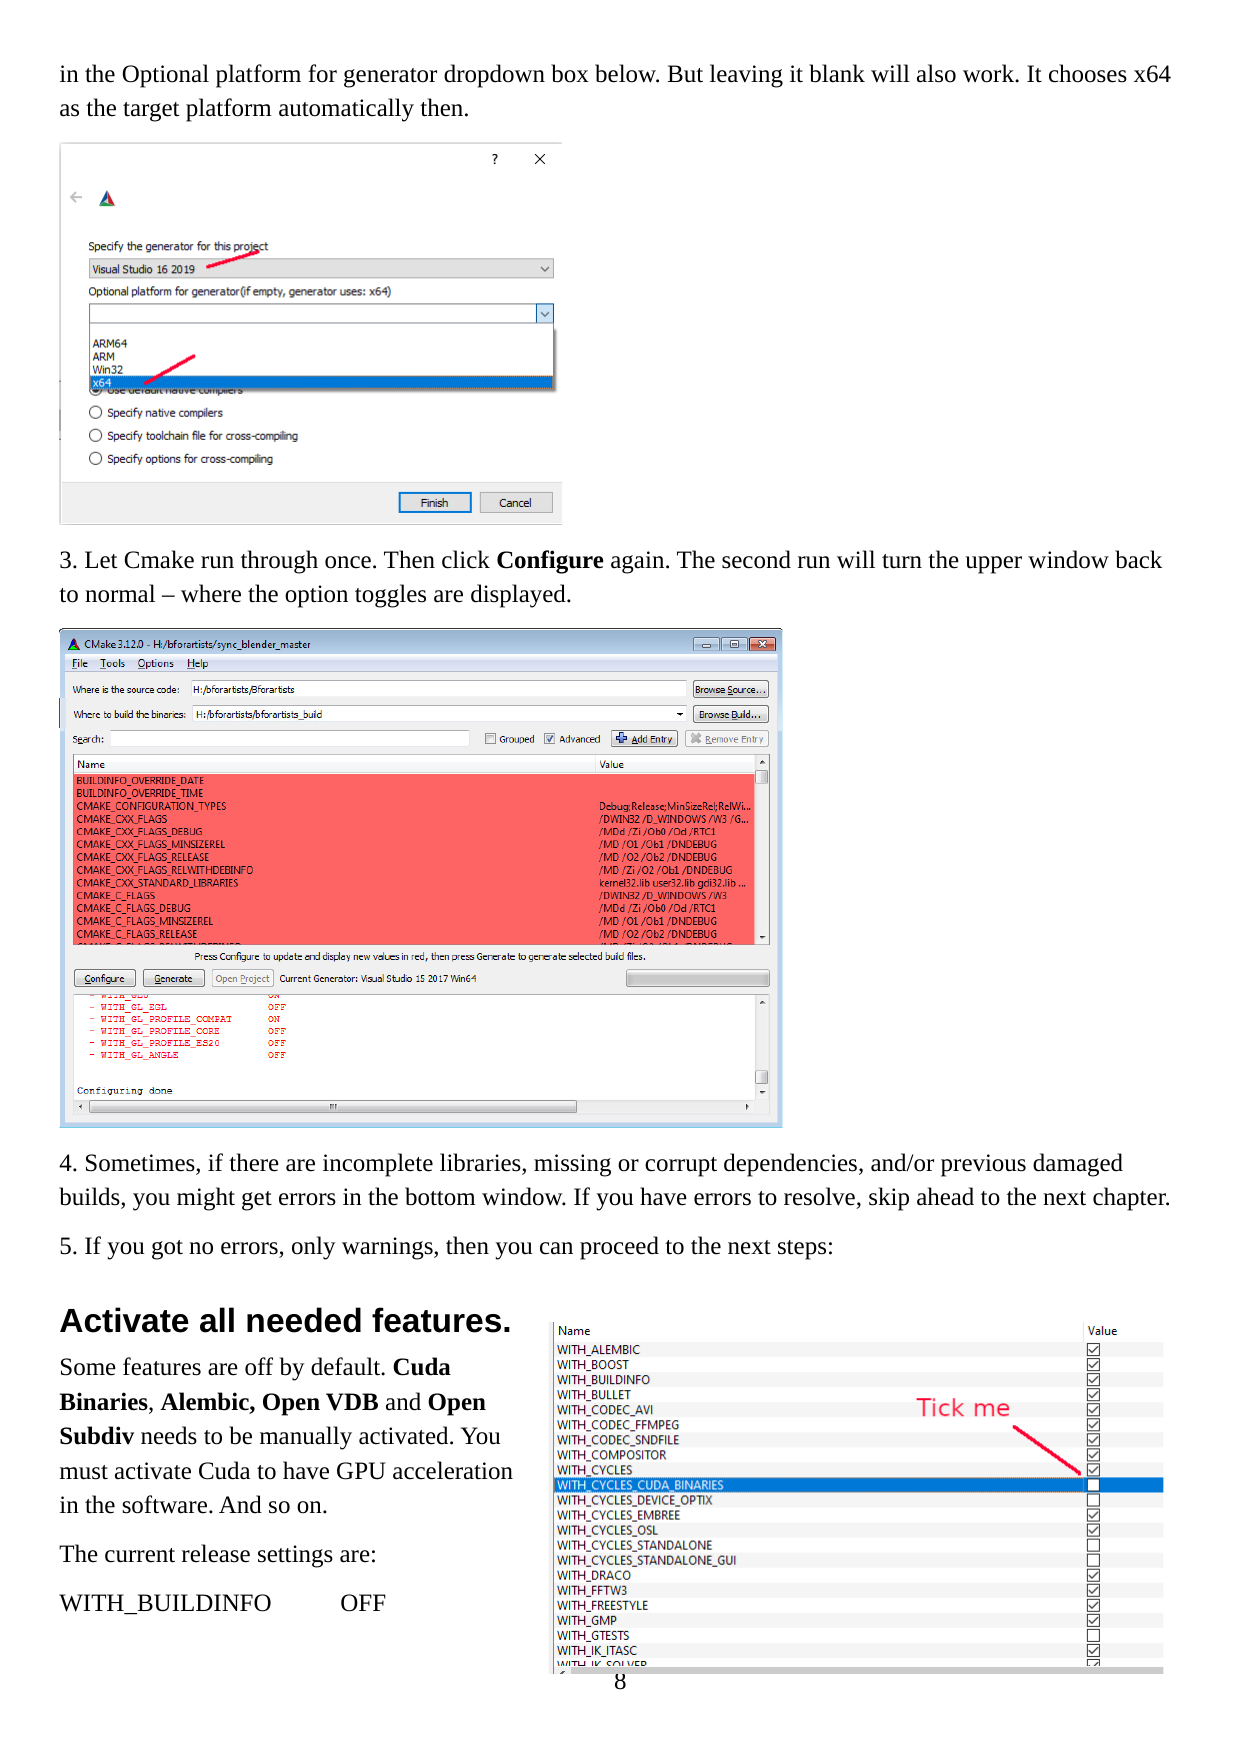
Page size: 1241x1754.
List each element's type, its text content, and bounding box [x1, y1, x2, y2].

text [1164, 1588, 1181, 1617]
picture [59, 628, 783, 1128]
picture [548, 1322, 1164, 1674]
text in the Optional platform for generator dropdown box below. But leaving it blank will also work. It chooses x64 as the target platform automatically then. [59, 59, 1181, 122]
picture [59, 142, 563, 525]
text WITH_BUILDINFO OFF [59, 1588, 548, 1617]
text Some features are off by default. Cuda Binaries, Alembic, Open VDB and Open Subdiv needs to be manually activated. You must activate Cuda to have GPU acceleration in the software. And so on. [59, 1352, 548, 1519]
text 5. If you got no errors, only warnings, then you can proceed to the next steps: [59, 1231, 1181, 1260]
text The current release settings are: [59, 1539, 548, 1568]
text 4. Sometimes, if there are incomplete libraries, missing or corrupt dependencies, and/or previous damaged builds, you might get errors in the bottom window. If you have errors to resolve, skip ahead to the next chapter. [59, 1148, 1181, 1211]
subtitle Activate all needed features. [59, 1301, 1181, 1340]
text 3. Let Cmake run through once. Then click Configure again. The second run will turn the upper window back to normal – where the option toggles are displayed. [59, 545, 1181, 608]
